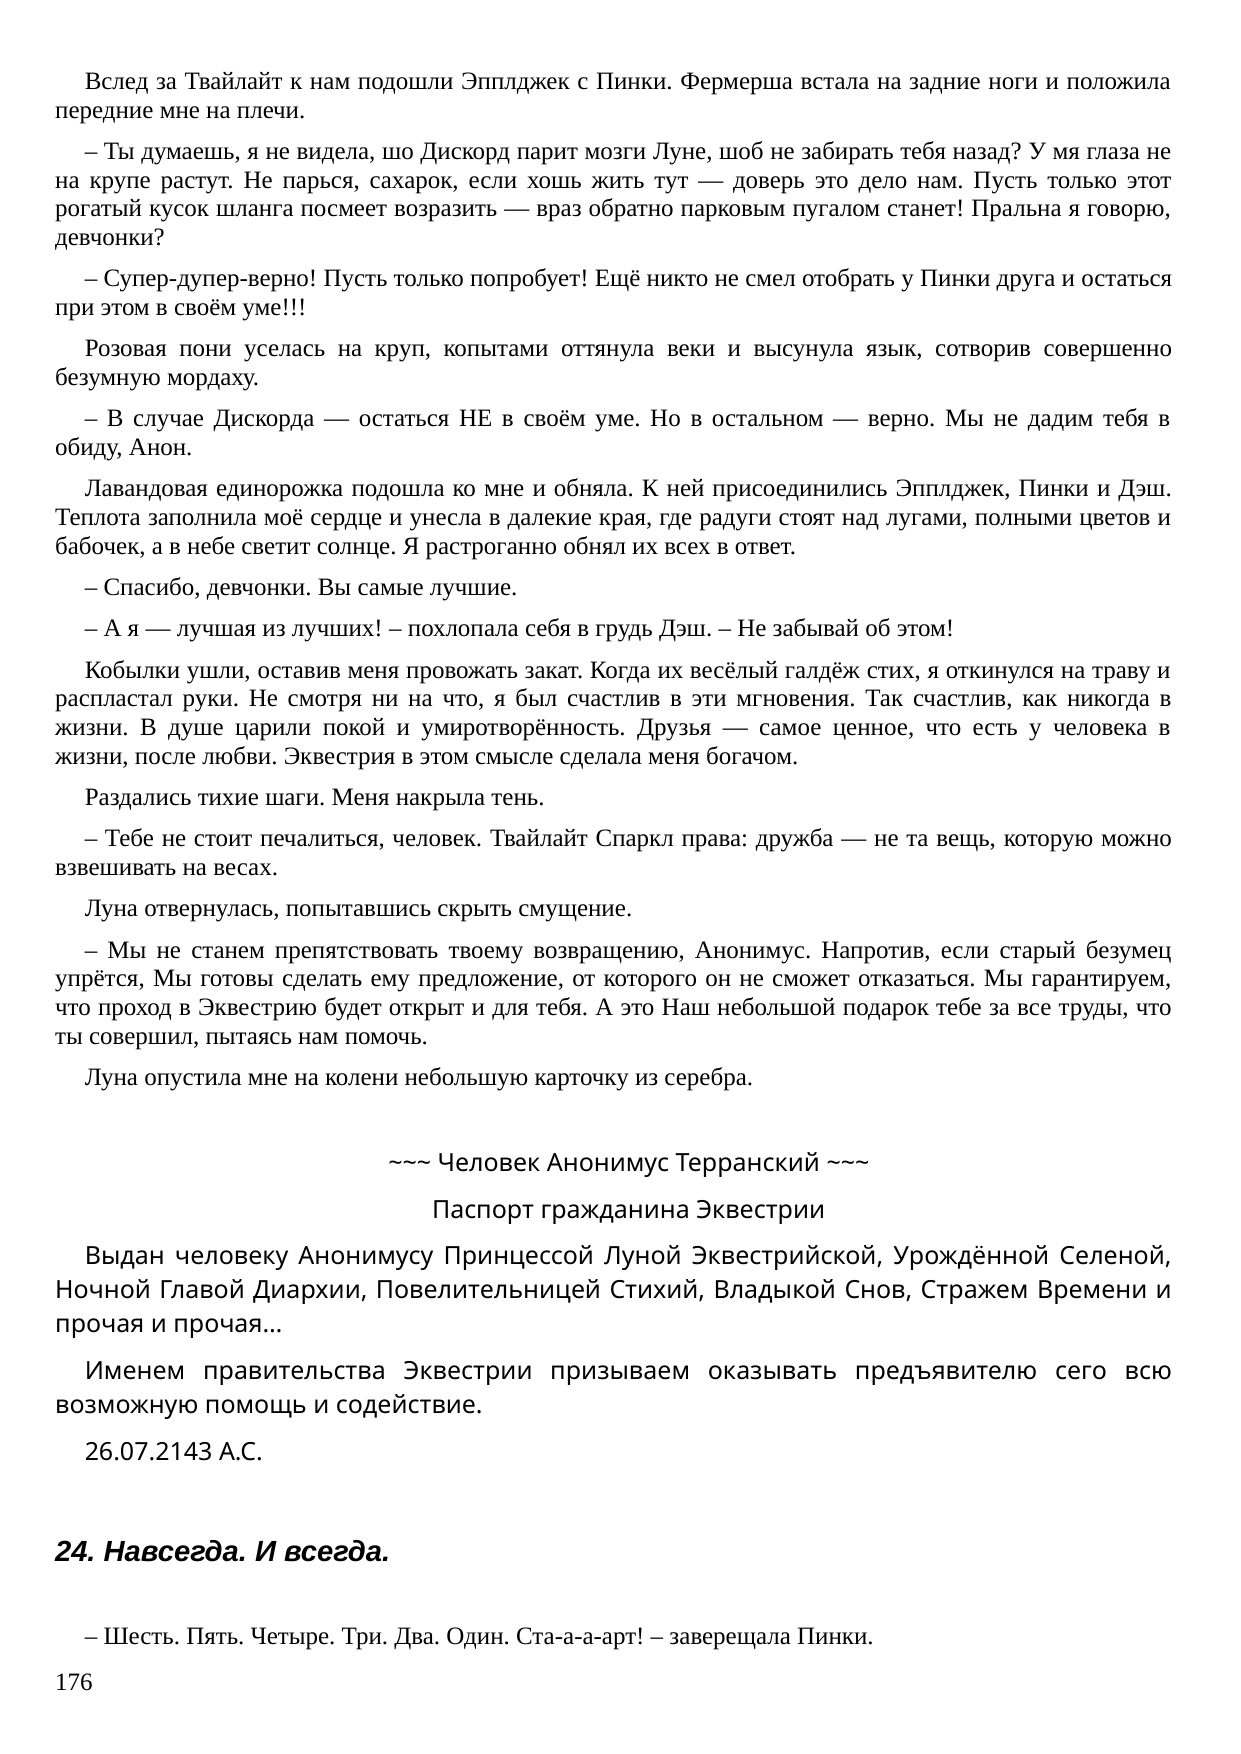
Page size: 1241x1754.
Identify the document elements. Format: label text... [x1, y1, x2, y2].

text Кобылки ушли, оставив меня провожать закат. Когда их весёлый галдёж стих, я откинулся на траву и распластал руки. Не смотря ни на что, я был счастлив в эти мгновения. Так счастлив, как никогда в жизни. В душе царили покой и умиротворённость. Друзья — самое ценное, что есть у человека в жизни, после любви. Эквестрия в этом смысле сделала меня богачом. [55, 655, 1173, 770]
subtitle 24. Навсегда. И всегда. [55, 1533, 1173, 1567]
text Розовая пони уселась на круп, копытами оттянула веки и высунула язык, сотворив совершенно безумную мордаху. [55, 333, 1173, 391]
text – В случае Дискорда — остаться НЕ в своём уме. Но в остальном — верно. Мы не дадим тебя в обиду, Анон. [55, 403, 1173, 461]
text Лавандовая единорожка подошла ко мне и обняла. К ней присоединились Эпплджек, Пинки и Дэш. Теплота заполнила моё сердце и унесла в далекие края, где радуги стоят над лугами, полными цветов и бабочек, а в небе светит солнце. Я растроганно обнял их всех в ответ. [55, 473, 1173, 560]
text – Супер-дупер-верно! Пусть только попробует! Ещё никто не смел отобрать у Пинки друга и остаться при этом в своём уме!!! [55, 263, 1173, 321]
text – А я — лучшая из лучших! – похлопала себя в грудь Дэш. – Не забывай об этом! [55, 613, 1173, 642]
text Раздались тихие шаги. Меня накрыла тень. [55, 782, 1173, 811]
text – Тебе не стоит печалиться, человек. Твайлайт Спаркл права: дружба — не та вещь, которую можно взвешивать на весах. [55, 823, 1173, 881]
text – Шесть. Пять. Четыре. Три. Два. Один. Ста-а-а-арт! – заверещала Пинки. [55, 1621, 1173, 1649]
text Вслед за Твайлайт к нам подошли Эпплджек с Пинки. Фермерша встала на задние ноги и положила передние мне на плечи. [55, 66, 1173, 123]
text Именем правительства Эквестрии призываем оказывать предъявителю сего всю возможную помощь и содействие. [55, 1353, 1173, 1421]
text Выдан человеку Анонимусу Принцессой Луной Эквестрийской, Урождённой Селеной, Ночной Главой Диархии, Повелительницей Стихий, Владыкой Снов, Стражем Времени и прочая и прочая… [55, 1238, 1173, 1340]
text – Мы не станем препятствовать твоему возвращению, Анонимус. Напротив, если старый безумец упрётся, Мы готовы сделать ему предложение, от которого он не сможет отказаться. Мы гарантируем, что проход в Эквестрию будет открыт и для тебя. А это Наш небольшой подарок тебе за все труды, что ты совершил, пытаясь нам помочь. [55, 935, 1173, 1050]
text ~~~ Человек Анонимус Терранский ~~~ [55, 1145, 1173, 1179]
text Луна опустила мне на колени небольшую карточку из серебра. [55, 1062, 1173, 1091]
text – Ты думаешь, я не видела, шо Дискорд парит мозги Луне, шоб не забирать тебя назад? У мя глаза не на крупе растут. Не парься, сахарок, если хошь жить тут — доверь это дело нам. Пусть только этот рогатый кусок шланга посмеет возразить — враз обратно парковым пугалом станет! Пральна я говорю, девчонки? [55, 136, 1173, 251]
text Паспорт гражданина Эквестрии [55, 1191, 1173, 1225]
text – Спасибо, девчонки. Вы самые лучшие. [55, 572, 1173, 601]
text Луна отвернулась, попытавшись скрыть смущение. [55, 893, 1173, 922]
text 26.07.2143 А.С. [55, 1433, 1173, 1467]
